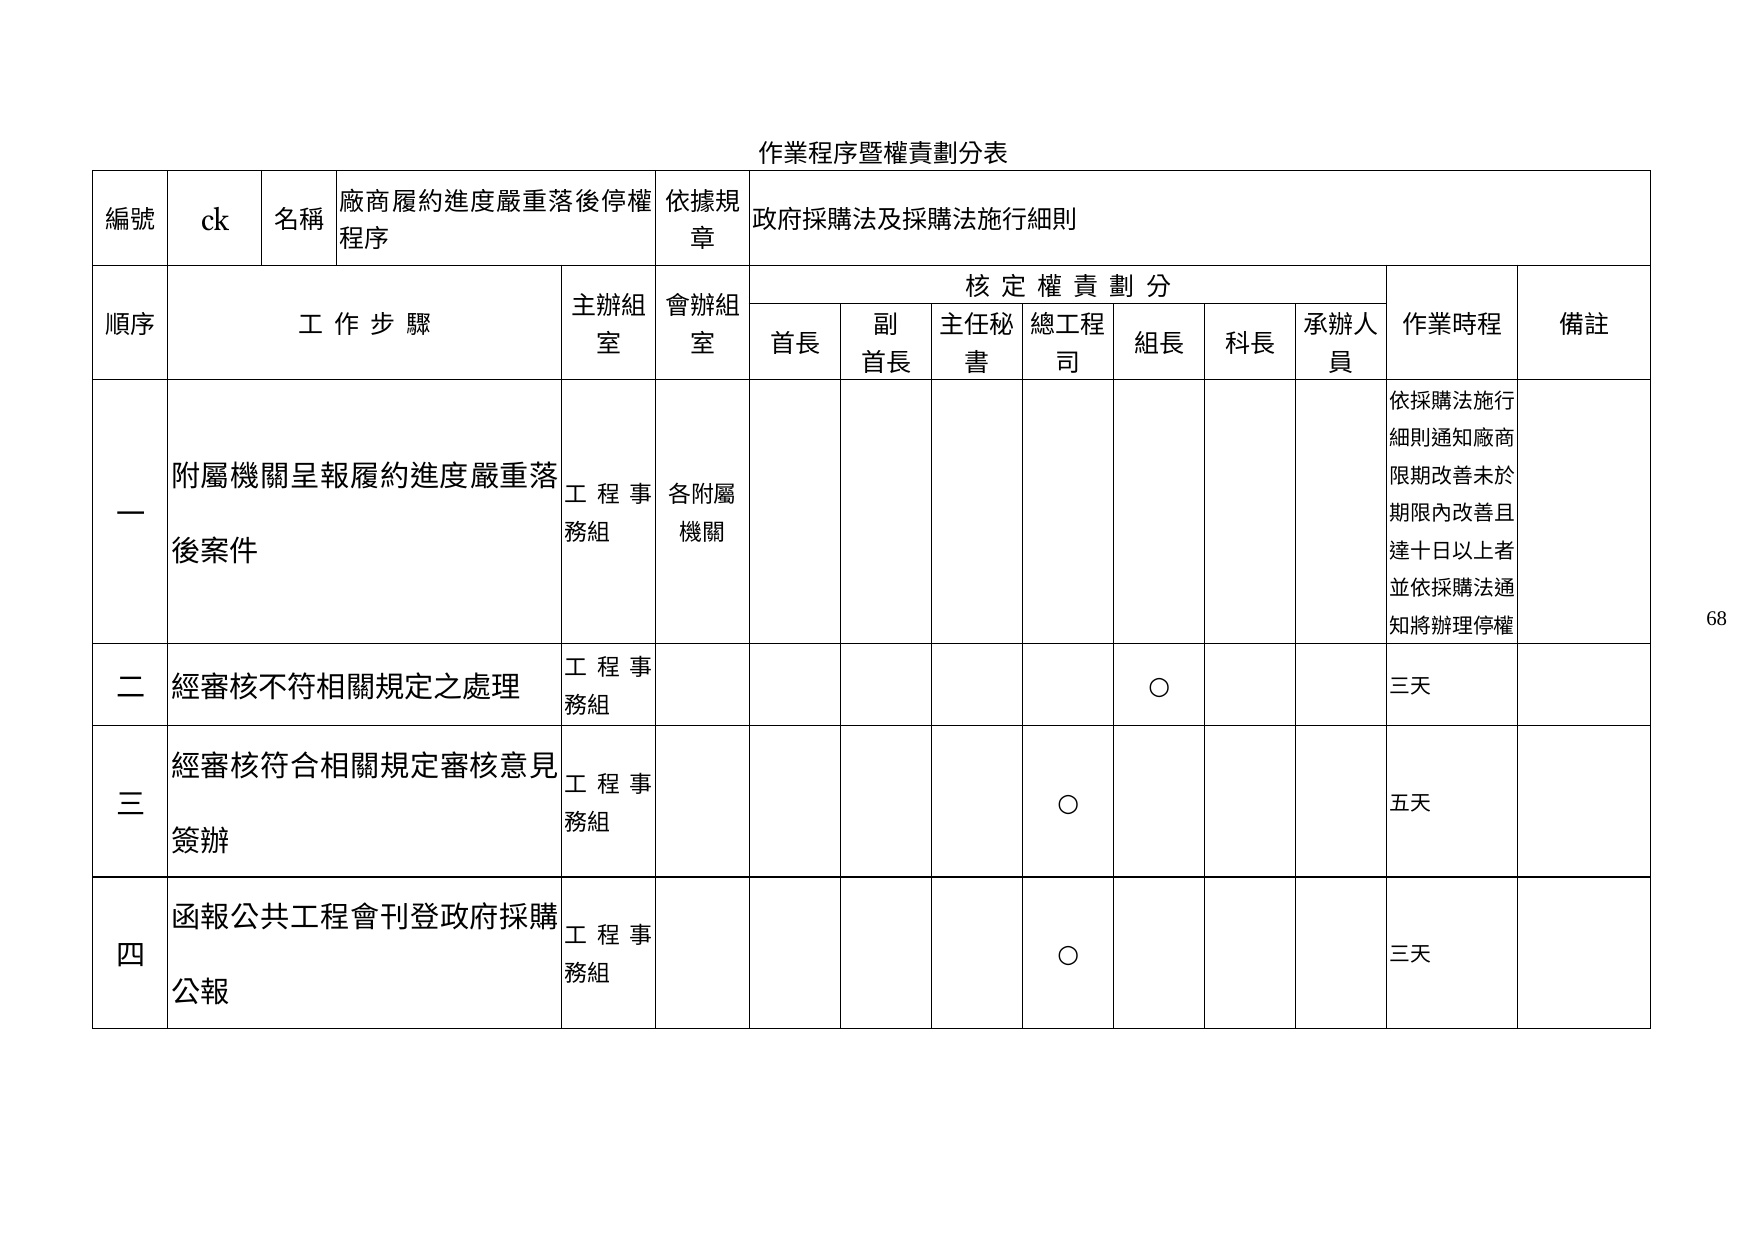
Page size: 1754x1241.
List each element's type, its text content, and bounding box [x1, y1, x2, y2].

table_cell 附屬機關呈報履約進度嚴重落後案件 [168, 380, 561, 643]
table_cell [1114, 878, 1204, 1027]
table_cell [1518, 380, 1650, 643]
table_cell 備註 [1518, 266, 1650, 379]
table_cell 四 [93, 878, 167, 1027]
table_cell 主任秘書 [932, 304, 1022, 379]
table_cell [1296, 878, 1386, 1027]
table_cell [1205, 726, 1295, 876]
table_cell 各附屬機關 [656, 380, 749, 643]
table_cell 五天 [1387, 726, 1517, 876]
table_cell [932, 726, 1022, 876]
table_cell [656, 726, 749, 876]
table_cell 順序 [93, 266, 167, 379]
table_cell 首長 [750, 304, 840, 379]
table_cell [750, 644, 840, 725]
table_cell [932, 878, 1022, 1027]
table_cell [750, 380, 840, 643]
table_cell 經審核符合相關規定審核意見簽辦 [168, 726, 561, 876]
table_cell 承辦人員 [1296, 304, 1386, 379]
table_cell [1518, 726, 1650, 876]
table_cell 三天 [1387, 878, 1517, 1027]
table_cell 工程事務組 [562, 380, 655, 643]
table_cell 主辦組室 [562, 266, 655, 379]
table_cell 工程事務組 [562, 726, 655, 876]
table_cell 二 [93, 644, 167, 725]
table_cell 會辦組室 [656, 266, 749, 379]
table_cell 三 [93, 726, 167, 876]
table_cell [841, 726, 931, 876]
table_cell [1205, 380, 1295, 643]
table_cell [1023, 644, 1113, 725]
text 作業程序暨權責劃分表 [112, 133, 1653, 170]
table_cell [841, 644, 931, 725]
table_cell [1296, 644, 1386, 725]
table_header 依據規章 [656, 171, 749, 264]
table_cell [656, 878, 749, 1027]
table_cell [932, 380, 1022, 643]
table_cell [1518, 878, 1650, 1027]
table_cell 作業時程 [1387, 266, 1517, 379]
table_cell [841, 380, 931, 643]
table_cell [1296, 380, 1386, 643]
table_cell [656, 644, 749, 725]
table_header 政府採購法及採購法施行細則 [750, 171, 1650, 264]
table_cell [1023, 380, 1113, 643]
table_cell [1114, 726, 1204, 876]
table_cell 工程事務組 [562, 878, 655, 1027]
table_cell 組長 [1114, 304, 1204, 379]
table_header 名稱 [262, 171, 336, 264]
table_cell [1205, 644, 1295, 725]
table_cell 依採購法施行細則通知廠商限期改善未於期限內改善且達十日以上者並依採購法通知將辦理停權 [1387, 380, 1517, 643]
table_cell [750, 878, 840, 1027]
table_cell 工程事務組 [562, 644, 655, 725]
table_cell 科長 [1205, 304, 1295, 379]
table_cell ○ [1114, 644, 1204, 725]
table_cell 工 作 步 驟 [168, 266, 561, 379]
table_cell [750, 726, 840, 876]
table_cell 副 首長 [841, 304, 931, 379]
table_cell [932, 644, 1022, 725]
table_cell 一 [93, 380, 167, 643]
table_cell [841, 878, 931, 1027]
table_cell ○ [1023, 878, 1113, 1027]
table_cell 函報公共工程會刊登政府採購公報 [168, 878, 561, 1027]
table_cell ○ [1023, 726, 1113, 876]
table_header 廠商履約進度嚴重落後停權程序 [337, 171, 655, 264]
table_cell 總工程司 [1023, 304, 1113, 379]
table_header 編號 [93, 171, 167, 264]
table_cell 三天 [1387, 644, 1517, 725]
table_cell [1296, 726, 1386, 876]
table_cell [1114, 380, 1204, 643]
table_cell [1205, 878, 1295, 1027]
table_cell [1518, 644, 1650, 725]
table_cell 核 定 權 責 劃 分 [750, 266, 1386, 303]
table_cell 經審核不符相關規定之處理 [168, 644, 561, 725]
table_header  [168, 171, 261, 264]
